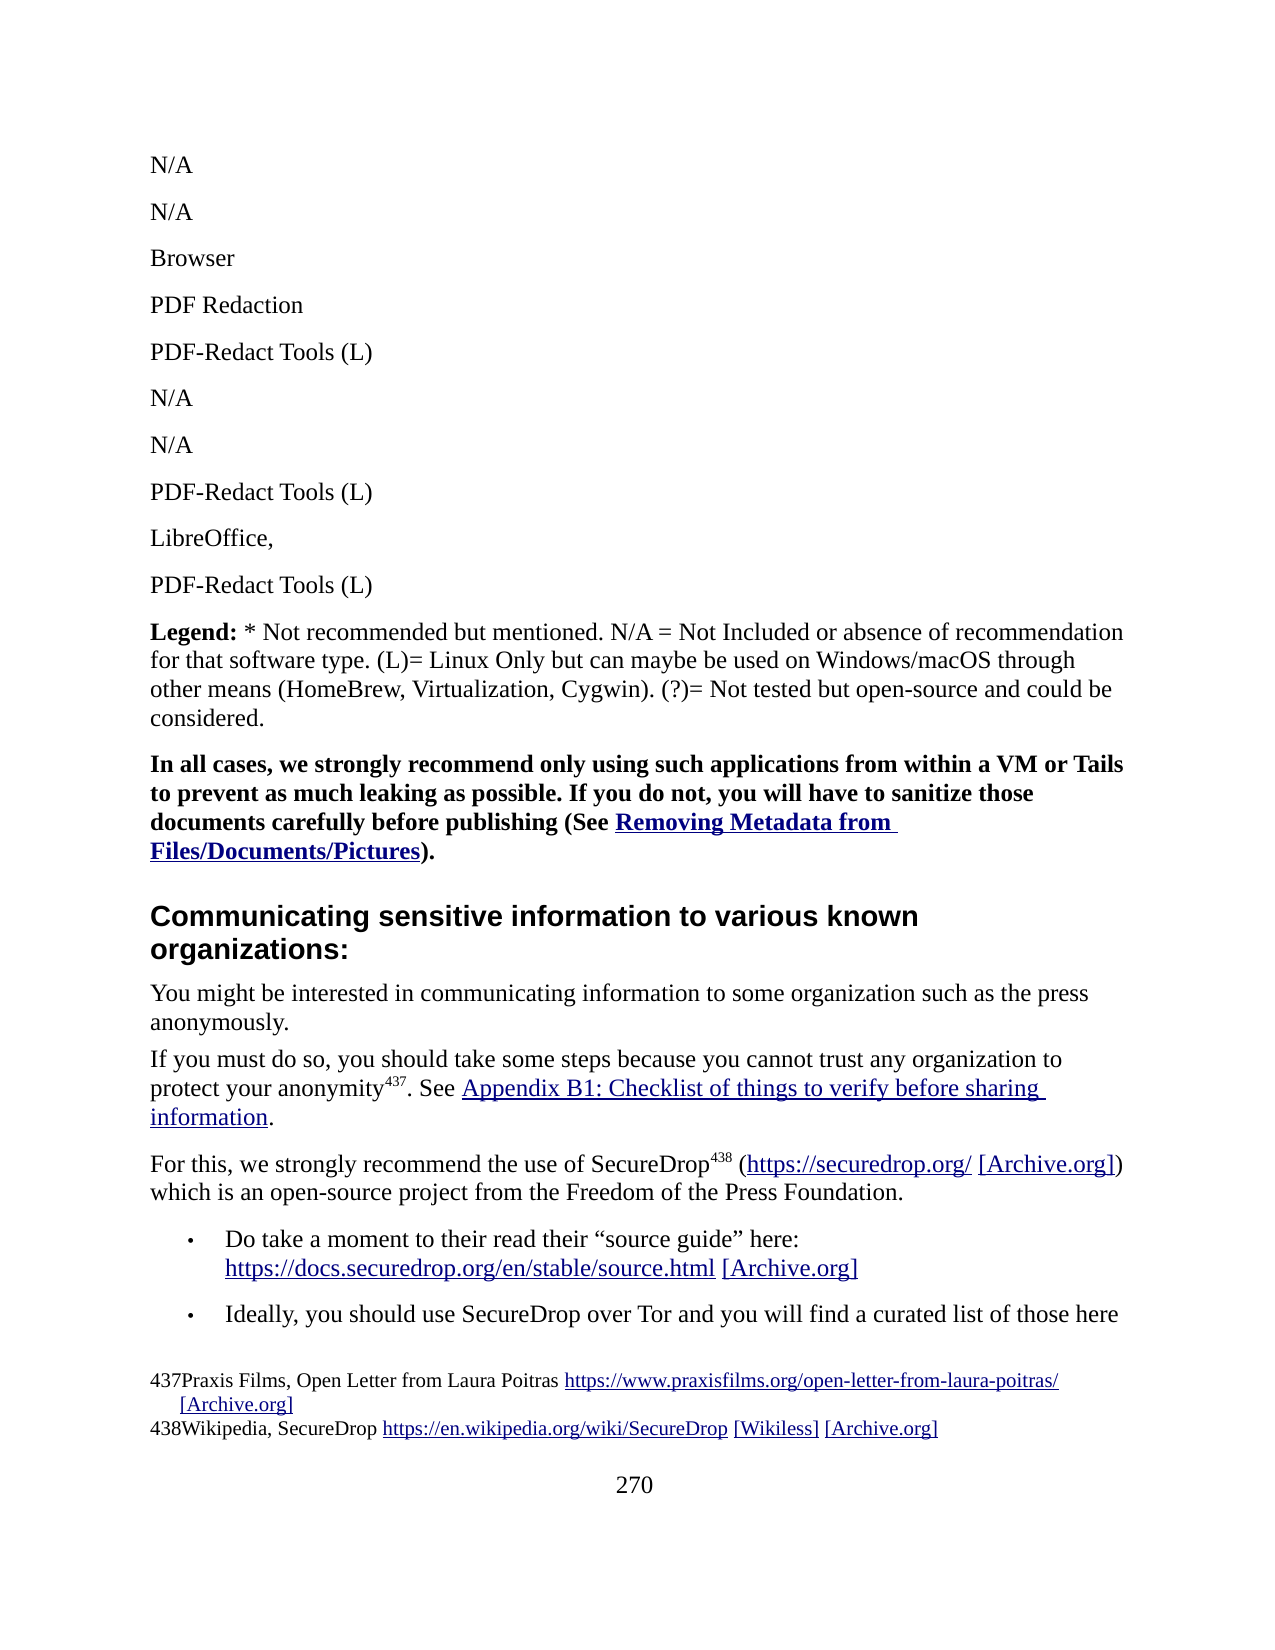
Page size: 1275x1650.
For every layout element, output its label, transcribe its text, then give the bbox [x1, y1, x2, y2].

text PDF Redaction [150, 290, 1125, 319]
text PDF-Redact Tools (L) [150, 570, 1125, 599]
text N/A [150, 383, 1125, 412]
text PDF-Redact Tools (L) [150, 337, 1125, 365]
subtitle Communicating sensitive information to various known organizations: [150, 898, 1125, 966]
text LibreOffice, [150, 523, 1125, 552]
text For this, we strongly recommend the use of SecureDrop (https://securedrop.org/ [Archive.org]) which is an open-source project from the Freedom of the Press Foundation. [150, 1149, 1125, 1206]
text PDF-Redact Tools (L) [150, 477, 1125, 505]
text Wikipedia, SecureDrop https://en.wikipedia.org/wiki/SecureDrop [Wikiless] [Archive.org] [150, 1416, 1125, 1440]
text N/A [150, 197, 1125, 225]
text You might be interested in communicating information to some organization such as the press anonymously. [150, 978, 1125, 1036]
list Do take a moment to their read their “source guide” here: https://docs.securedrop.org/en/stable/source.html [Archive.org] [187, 1224, 1125, 1282]
list Ideally, you should use SecureDrop over Tor and you will find a curated list of those here [187, 1299, 1125, 1328]
text Legend: * Not recommended but mentioned. N/A = Not Included or absence of recommendation for that software type. (L)= Linux Only but can maybe be used on Windows/macOS through other means (HomeBrew, Virtualization, Cygwin). (?)= Not tested but open-source and could be considered. [150, 617, 1125, 732]
text If you must do so, you should take some steps because you cannot trust any organization to protect your anonymity. See Appendix B1: Checklist of things to verify before sharing information. [150, 1044, 1125, 1131]
text Browser [150, 243, 1125, 272]
text In all cases, we strongly recommend only using such applications from within a VM or Tails to prevent as much leaking as possible. If you do not, you will have to sanitize those documents carefully before publishing (See Removing Metadata from Files/Documents/Pictures). [150, 749, 1125, 864]
text N/A [150, 430, 1125, 459]
text Praxis Films, Open Letter from Laura Poitras https://www.praxisfilms.org/open-letter-from-laura-poitras/ [Archive.org] [150, 1368, 1125, 1416]
text N/A [150, 150, 1125, 179]
